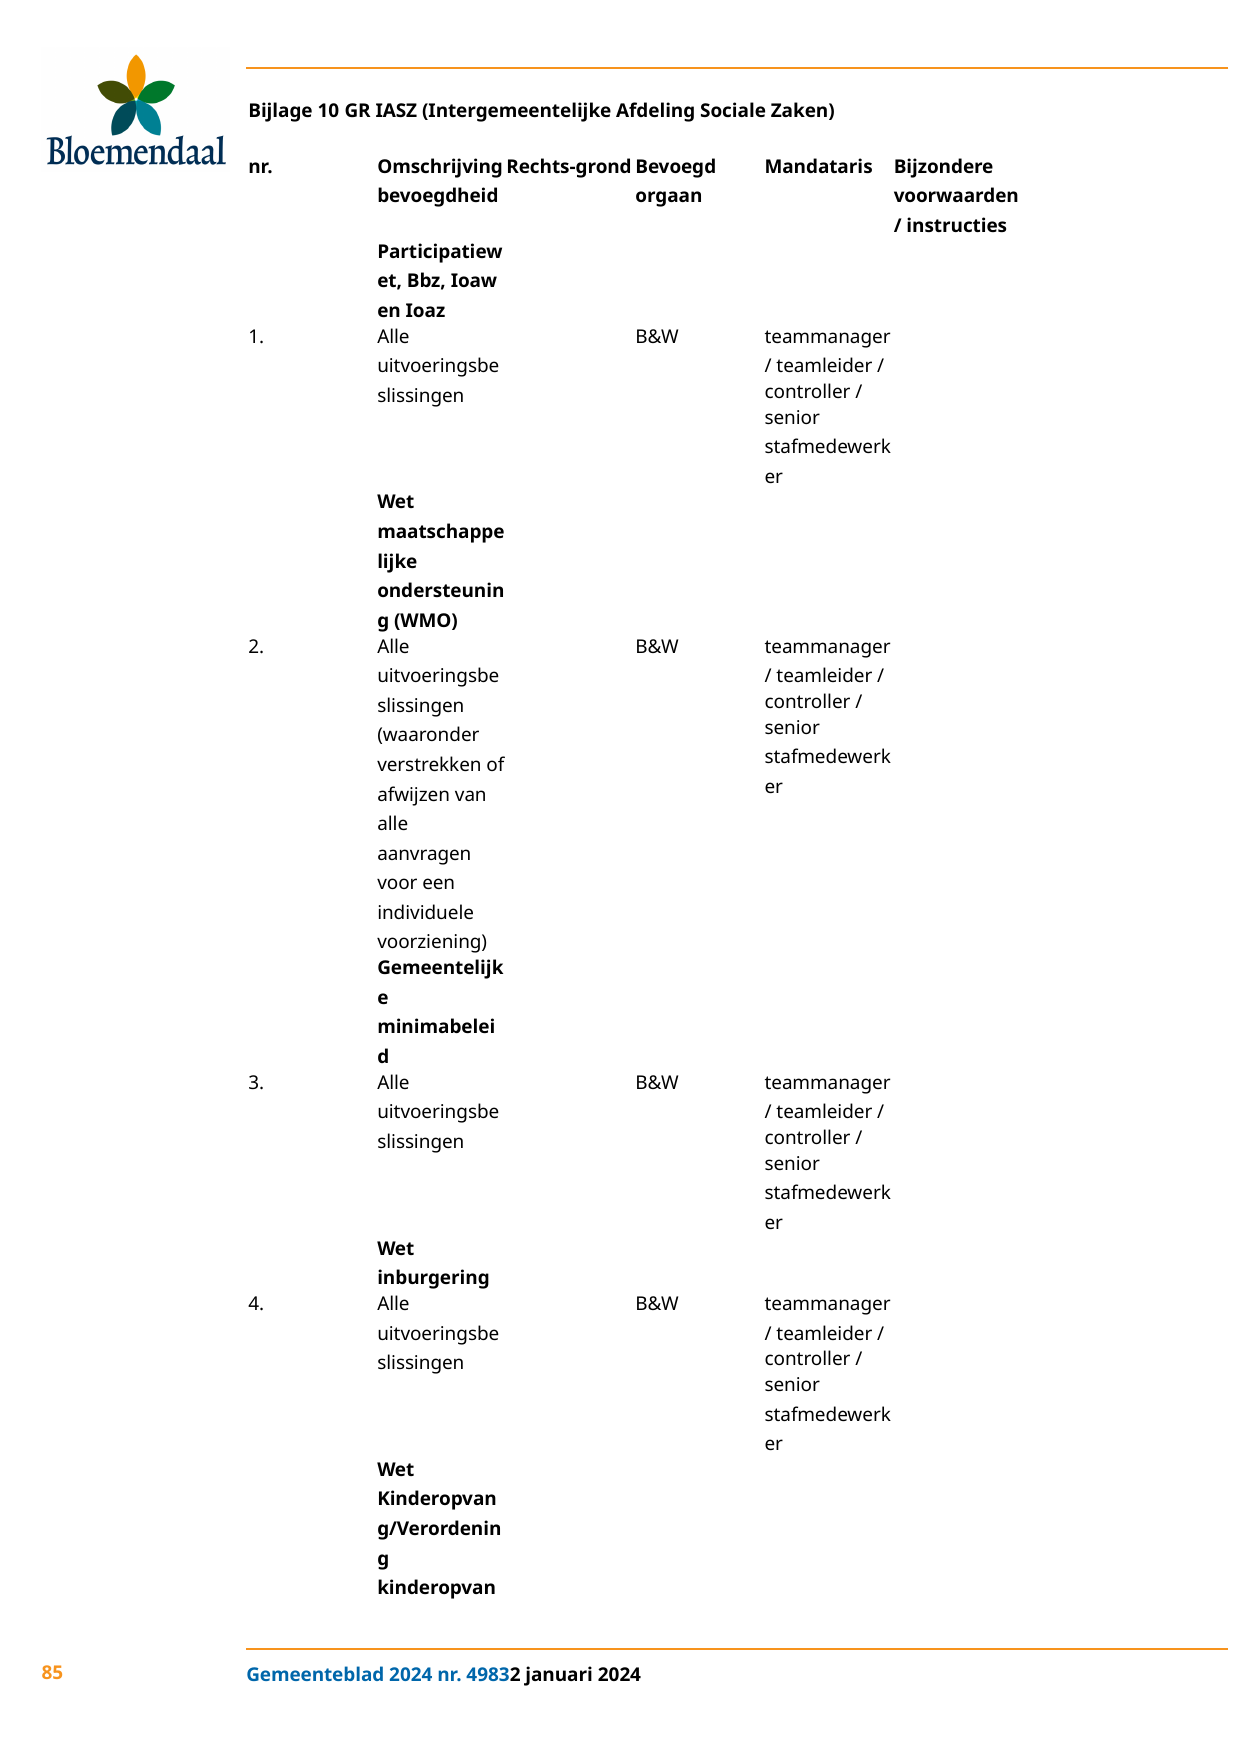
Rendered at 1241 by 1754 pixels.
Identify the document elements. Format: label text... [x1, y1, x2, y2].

table_cell [894, 489, 1022, 633]
table_cell [894, 954, 1022, 1069]
table_cell [248, 238, 377, 323]
table_cell teammanager / teamleider / [764, 1069, 893, 1124]
picture [41, 47, 231, 172]
table_cell Alle uitvoeringsbeslissingen [377, 1069, 506, 1235]
table_cell controller / [764, 1345, 893, 1371]
table_cell B&W [635, 323, 764, 489]
table_header Bijzondere voorwaarden / instructies [894, 153, 1022, 238]
table_cell [635, 1235, 764, 1290]
table_cell senior stafmedewerker [764, 1371, 893, 1456]
table_cell 1. [248, 323, 377, 489]
table_cell [506, 1069, 635, 1235]
table_cell teammanager / teamleider / [764, 323, 893, 378]
table_cell [635, 1456, 764, 1600]
table_header Omschrijving bevoegdheid [377, 153, 506, 238]
table_cell 2. [248, 633, 377, 954]
table_cell [894, 1069, 1022, 1235]
table_cell [894, 633, 1022, 954]
table_cell [506, 633, 635, 954]
table_cell controller / [764, 1124, 893, 1150]
table_cell Participatiewet, Bbz, Ioaw en Ioaz [377, 238, 506, 323]
table_header Rechts-grond [506, 153, 635, 238]
table_cell [248, 489, 377, 633]
table_cell controller / [764, 378, 893, 404]
table_cell [506, 1235, 635, 1290]
table_cell [506, 954, 635, 1069]
table_cell Gemeentelijke minimabeleid [377, 954, 506, 1069]
table_header nr. [248, 153, 377, 238]
table_cell 3. [248, 1069, 377, 1235]
table_cell [894, 1456, 1022, 1600]
table_cell senior stafmedewerker [764, 404, 893, 489]
table_cell [248, 1456, 377, 1600]
table_cell [894, 238, 1022, 323]
table_cell [894, 1290, 1022, 1456]
table_cell [248, 1235, 377, 1290]
table_cell Alle uitvoeringsbeslissingen (waaronder verstrekken of afwijzen van alle aanvragen voor een individuele voorziening) [377, 633, 506, 954]
table_cell [635, 954, 764, 1069]
table_cell controller / [764, 688, 893, 714]
table_cell Wet inburgering [377, 1235, 506, 1290]
table_cell [764, 954, 893, 1069]
table_cell [248, 954, 377, 1069]
table_cell B&W [635, 633, 764, 954]
table_cell [635, 489, 764, 633]
table_cell [894, 1235, 1022, 1290]
table_cell 4. [248, 1290, 377, 1456]
table_cell Wet maatschappelijke ondersteuning (WMO) [377, 489, 506, 633]
table_cell Alle uitvoeringsbeslissingen [377, 323, 506, 489]
table_cell B&W [635, 1290, 764, 1456]
table_cell [506, 1290, 635, 1456]
table_cell [506, 1456, 635, 1600]
table_cell [894, 323, 1022, 489]
table_cell [764, 238, 893, 323]
table_cell Alle uitvoeringsbeslissingen [377, 1290, 506, 1456]
table_cell [635, 238, 764, 323]
table_cell [506, 489, 635, 633]
table_header Mandataris [764, 153, 893, 238]
table_cell teammanager / teamleider / [764, 633, 893, 688]
text Bijlage 10 GR IASZ (Intergemeentelijke Afdeling Sociale Zaken) [248, 95, 1152, 123]
table_cell Wet Kinderopvang/Verordening kinderopvan [377, 1456, 506, 1600]
table_cell B&W [635, 1069, 764, 1235]
table_header Bevoegd orgaan [635, 153, 764, 238]
table_cell [764, 489, 893, 633]
table_cell [764, 1456, 893, 1600]
table_cell senior stafmedewerker [764, 714, 893, 954]
table_cell teammanager / teamleider / [764, 1290, 893, 1345]
table_cell [506, 238, 635, 323]
table_cell [764, 1235, 893, 1290]
table_cell senior stafmedewerker [764, 1150, 893, 1235]
table_cell [506, 323, 635, 489]
